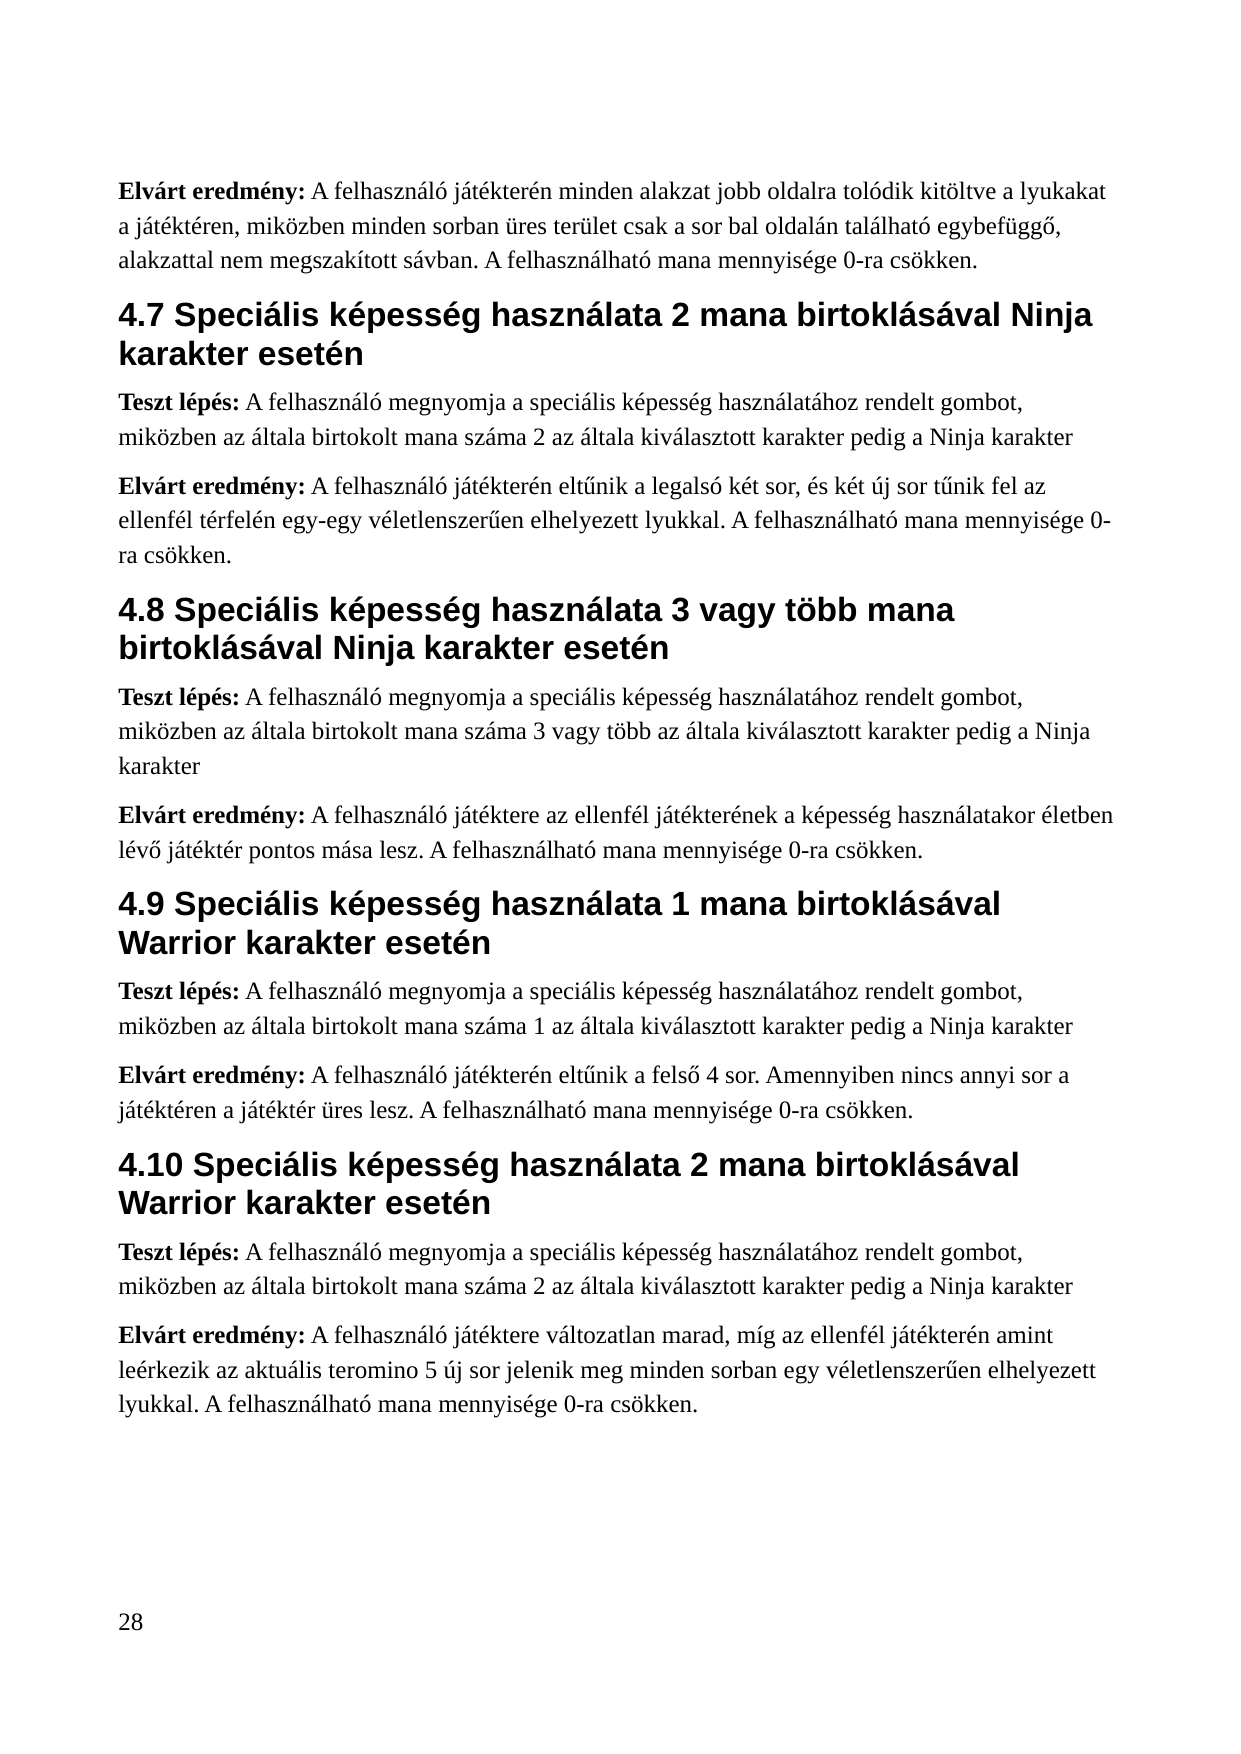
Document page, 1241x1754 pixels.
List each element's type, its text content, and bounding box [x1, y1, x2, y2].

text Elvárt eredmény: A felhasználó játéktere változatlan marad, míg az ellenfél játékterén amint leérkezik az aktuális teromino 5 új sor jelenik meg minden sorban egy véletlenszerűen elhelyezett lyukkal. A felhasználható mana mennyisége 0-ra csökken. [118, 1321, 1122, 1418]
text Teszt lépés: A felhasználó megnyomja a speciális képesség használatához rendelt gombot, miközben az általa birtokolt mana száma 2 az általa kiválasztott karakter pedig a Ninja karakter [118, 1237, 1122, 1300]
text Teszt lépés: A felhasználó megnyomja a speciális képesség használatához rendelt gombot, miközben az általa birtokolt mana száma 3 vagy több az általa kiválasztott karakter pedig a Ninja karakter [118, 682, 1122, 779]
subtitle 4.9 Speciális képesség használata 1 mana birtoklásával Warrior karakter esetén [118, 884, 1122, 961]
subtitle 4.8 Speciális képesség használata 3 vagy több mana birtoklásával Ninja karakter esetén [118, 589, 1122, 667]
text Elvárt eredmény: A felhasználó játéktere az ellenfél játékterének a képesség használatakor életben lévő játéktér pontos mása lesz. A felhasználható mana mennyisége 0-ra csökken. [118, 800, 1122, 863]
subtitle 4.7 Speciális képesség használata 2 mana birtoklásával Ninja karakter esetén [118, 295, 1122, 372]
subtitle 4.10 Speciális képesség használata 2 mana birtoklásával Warrior karakter esetén [118, 1144, 1122, 1222]
text Teszt lépés: A felhasználó megnyomja a speciális képesség használatához rendelt gombot, miközben az általa birtokolt mana száma 1 az általa kiválasztott karakter pedig a Ninja karakter [118, 976, 1122, 1040]
text Elvárt eredmény: A felhasználó játékterén eltűnik a legalsó két sor, és két új sor tűnik fel az ellenfél térfelén egy-egy véletlenszerűen elhelyezett lyukkal. A felhasználható mana mennyisége 0-ra csökken. [118, 471, 1122, 569]
text Elvárt eredmény: A felhasználó játékterén eltűnik a felső 4 sor. Amennyiben nincs annyi sor a játéktéren a játéktér üres lesz. A felhasználható mana mennyisége 0-ra csökken. [118, 1060, 1122, 1124]
text Elvárt eredmény: A felhasználó játékterén minden alakzat jobb oldalra tolódik kitöltve a lyukakat a játéktéren, miközben minden sorban üres terület csak a sor bal oldalán található egybefüggő, alakzattal nem megszakított sávban. A felhasználható mana mennyisége 0-ra csökken. [118, 176, 1122, 274]
text Teszt lépés: A felhasználó megnyomja a speciális képesség használatához rendelt gombot, miközben az általa birtokolt mana száma 2 az általa kiválasztott karakter pedig a Ninja karakter [118, 387, 1122, 450]
